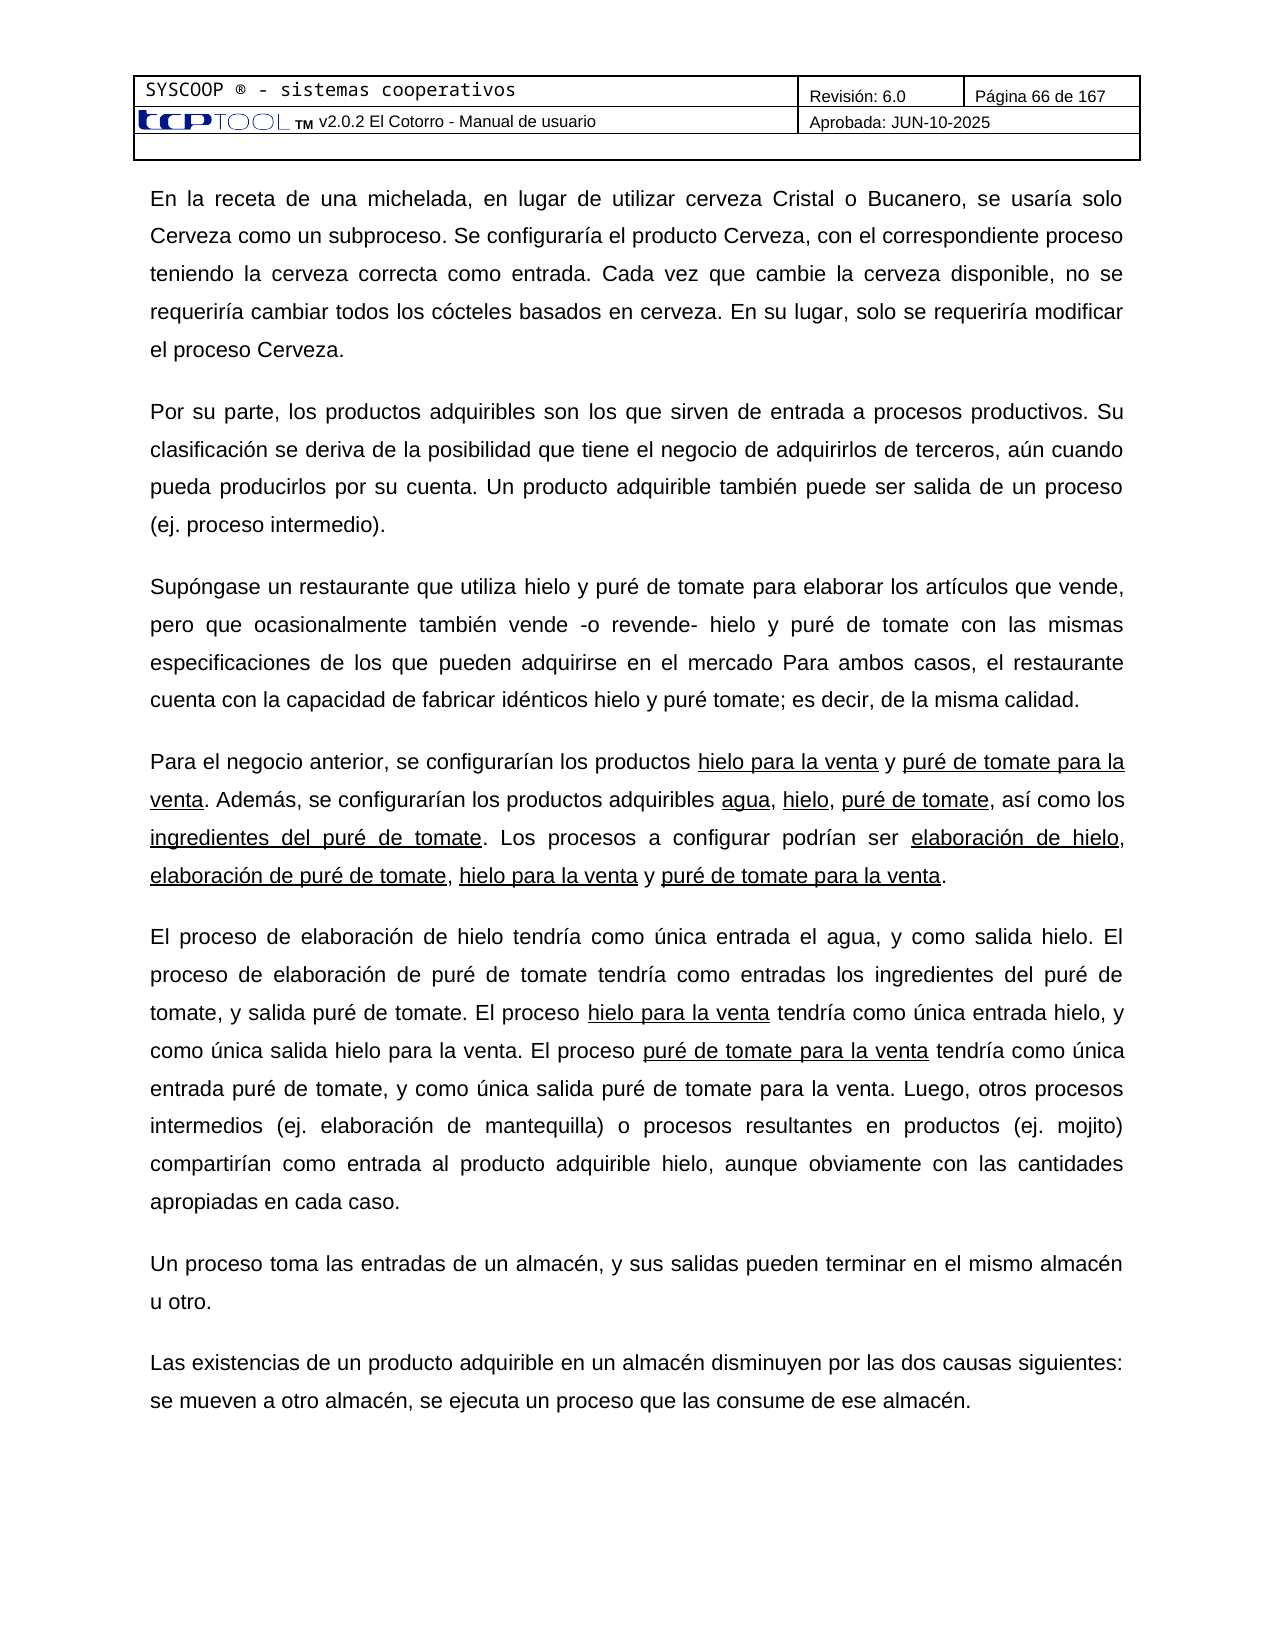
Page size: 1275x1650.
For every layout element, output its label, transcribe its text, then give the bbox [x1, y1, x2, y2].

picture [138, 110, 290, 130]
text Por su parte, los productos adquiribles son los que sirven de entrada a procesos productivos. Su clasificación se deriva de la posibilidad que tiene el negocio de adquirirlos de terceros, aún cuando pueda producirlos por su cuenta. Un producto adquirible también puede ser salida de un proceso (ej. proceso intermedio). [150, 399, 1125, 537]
text Para el negocio anterior, se configurarían los productos hielo para la venta y puré de tomate para la venta. Además, se configurarían los productos adquiribles agua, hielo, puré de tomate, así como los ingredientes del puré de tomate. Los procesos a configurar podrían ser elaboración de hielo, elaboración de puré de tomate, hielo para la venta y puré de tomate para la venta. [150, 749, 1125, 888]
text El proceso de elaboración de hielo tendría como única entrada el agua, y como salida hielo. El proceso de elaboración de puré de tomate tendría como entradas los ingredientes del puré de tomate, y salida puré de tomate. El proceso hielo para la venta tendría como única entrada hielo, y como única salida hielo para la venta. El proceso puré de tomate para la venta tendría como única entrada puré de tomate, y como única salida puré de tomate para la venta. Luego, otros procesos intermedios (ej. elaboración de mantequilla) o procesos resultantes en productos (ej. mojito) compartirían como entrada al producto adquirible hielo, aunque obviamente con las cantidades apropiadas en cada caso. [150, 924, 1125, 1214]
text En la receta de una michelada, en lugar de utilizar cerveza Cristal o Bucanero, se usaría solo Cerveza como un subproceso. Se configuraría el producto Cerveza, con el correspondiente proceso teniendo la cerveza correcta como entrada. Cada vez que cambie la cerveza disponible, no se requeriría cambiar todos los cócteles basados en cerveza. En su lugar, solo se requeriría modificar el proceso Cerveza. [150, 186, 1125, 362]
text Un proceso toma las entradas de un almacén, y sus salidas pueden terminar en el mismo almacén u otro. [150, 1251, 1125, 1314]
text Supóngase un restaurante que utiliza hielo y puré de tomate para elaborar los artículos que vende, pero que ocasionalmente también vende -o revende- hielo y puré de tomate con las mismas especificaciones de los que pueden adquirirse en el mercado Para ambos casos, el restaurante cuenta con la capacidad de fabricar idénticos hielo y puré tomate; es decir, de la misma calidad. [150, 574, 1125, 712]
text Las existencias de un producto adquirible en un almacén disminuyen por las dos causas siguientes: se mueven a otro almacén, se ejecuta un proceso que las consume de ese almacén. [150, 1350, 1125, 1413]
